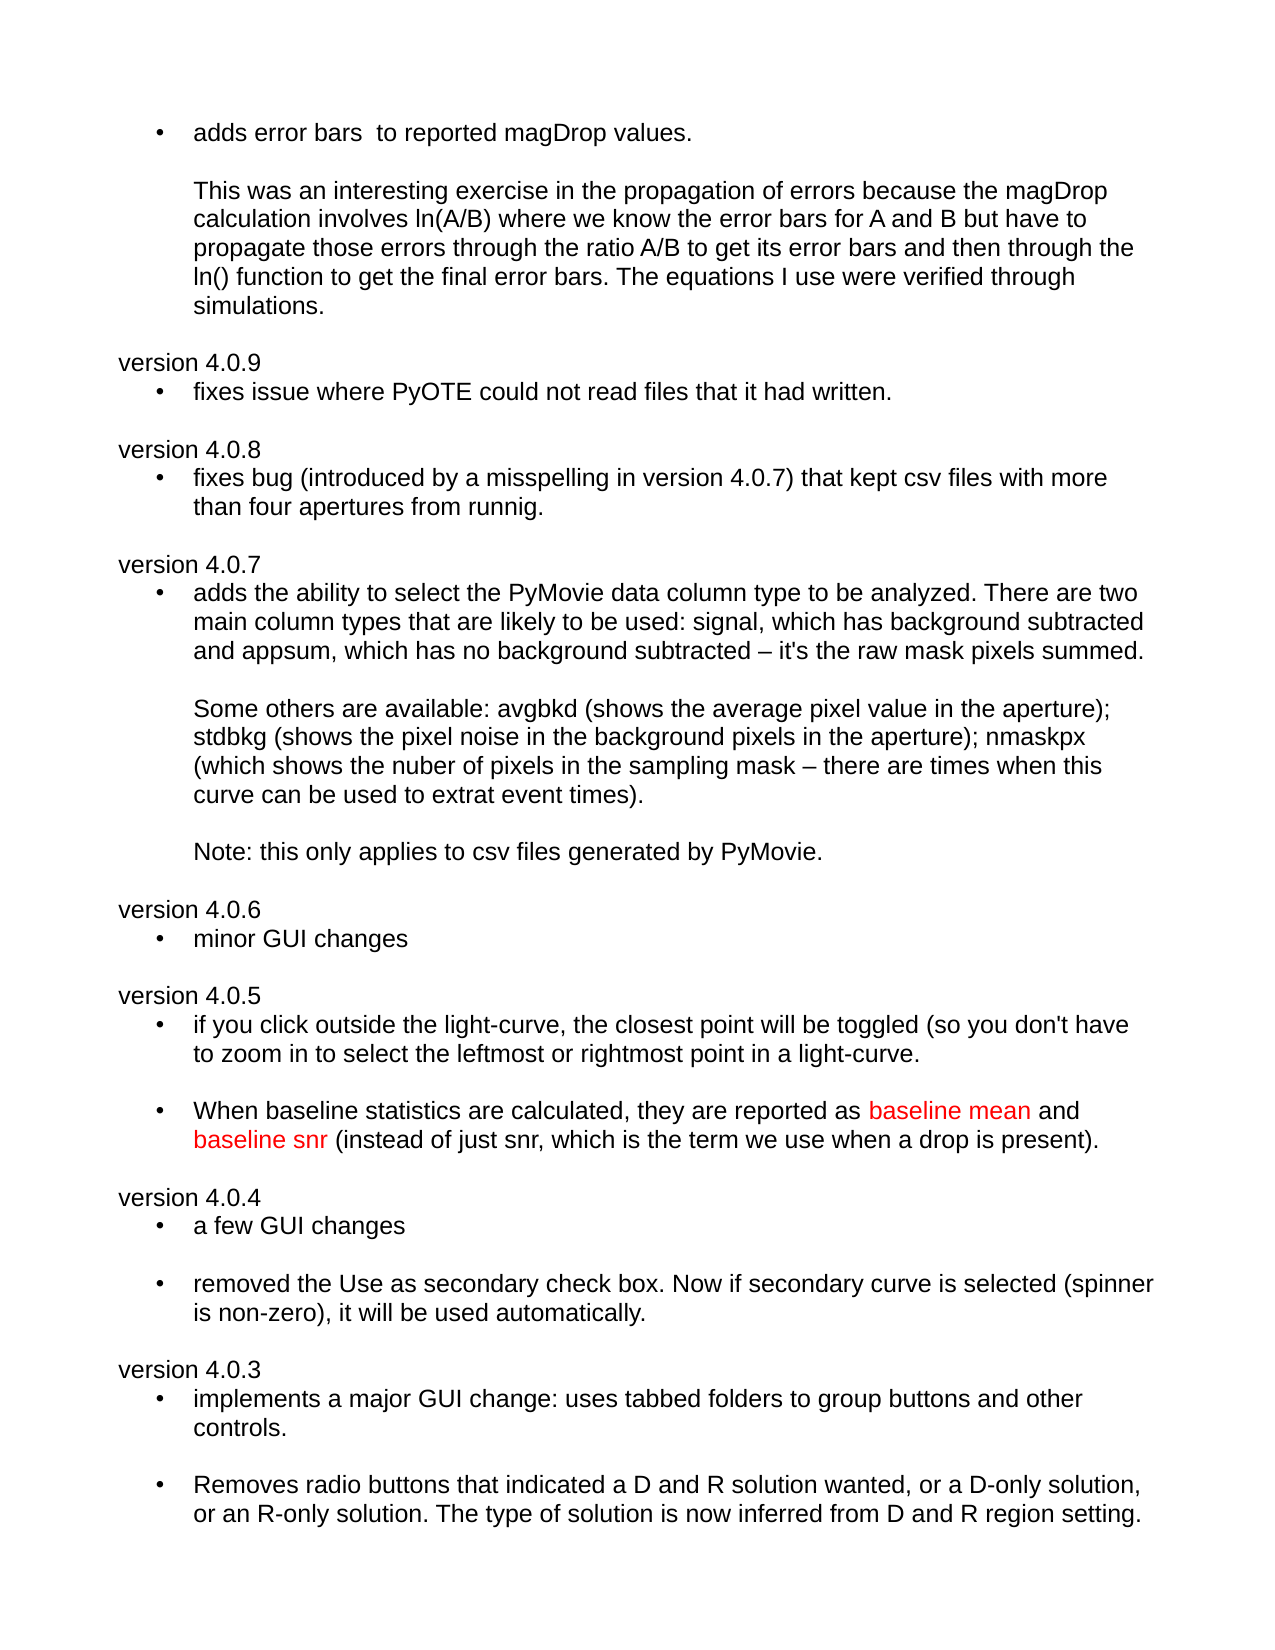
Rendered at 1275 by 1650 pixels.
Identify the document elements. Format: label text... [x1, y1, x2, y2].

text version 4.0.5 [118, 981, 1157, 1010]
text version 4.0.7 [118, 550, 1157, 578]
text version 4.0.8 [118, 434, 1157, 463]
text version 4.0.4 [118, 1183, 1157, 1211]
list adds the ability to select the PyMovie data column type to be analyzed. There are two main column types that are likely to be used: signal, which has background subtracted and appsum, which has no background subtracted – it's the raw mask pixels summed. Some others are available: avgbkd (shows the average pixel value in the aperture); stdbkg (shows the pixel noise in the background pixels in the aperture); nmaskpx (which shows the nuber of pixels in the sampling mask – there are times when this curve can be used to extrat event times). Note: this only applies to csv files generated by PyMovie. [156, 578, 1157, 895]
text version 4.0.3 [118, 1355, 1157, 1384]
list Removes radio buttons that indicated a D and R solution wanted, or a D-only solution, or an R-only solution. The type of solution is now inferred from D and R region setting. [156, 1470, 1157, 1528]
list if you click outside the light-curve, the closest point will be toggled (so you don't have to zoom in to select the leftmost or rightmost point in a light-curve. [156, 1010, 1157, 1096]
text version 4.0.9 [118, 348, 1157, 377]
list When baseline statistics are calculated, they are reported as baseline mean and baseline snr (instead of just snr, which is the term we use when a drop is present). [156, 1096, 1157, 1183]
list a few GUI changes [156, 1211, 1157, 1269]
list fixes bug (introduced by a misspelling in version 4.0.7) that kept csv files with more than four apertures from runnig. [156, 463, 1157, 550]
list fixes issue where PyOTE could not read files that it had written. [156, 377, 1157, 434]
list minor GUI changes [156, 923, 1157, 981]
list adds error bars to reported magDrop values. This was an interesting exercise in the propagation of errors because the magDrop calculation involves ln(A/B) where we know the error bars for A and B but have to propagate those errors through the ratio A/B to get its error bars and then through the ln() function to get the final error bars. The equations I use were verified through simulations. [156, 118, 1157, 348]
text version 4.0.6 [118, 895, 1157, 923]
list removed the Use as secondary check box. Now if secondary curve is selected (spinner is non-zero), it will be used automatically. [156, 1269, 1157, 1355]
list implements a major GUI change: uses tabbed folders to group buttons and other controls. [156, 1384, 1157, 1470]
